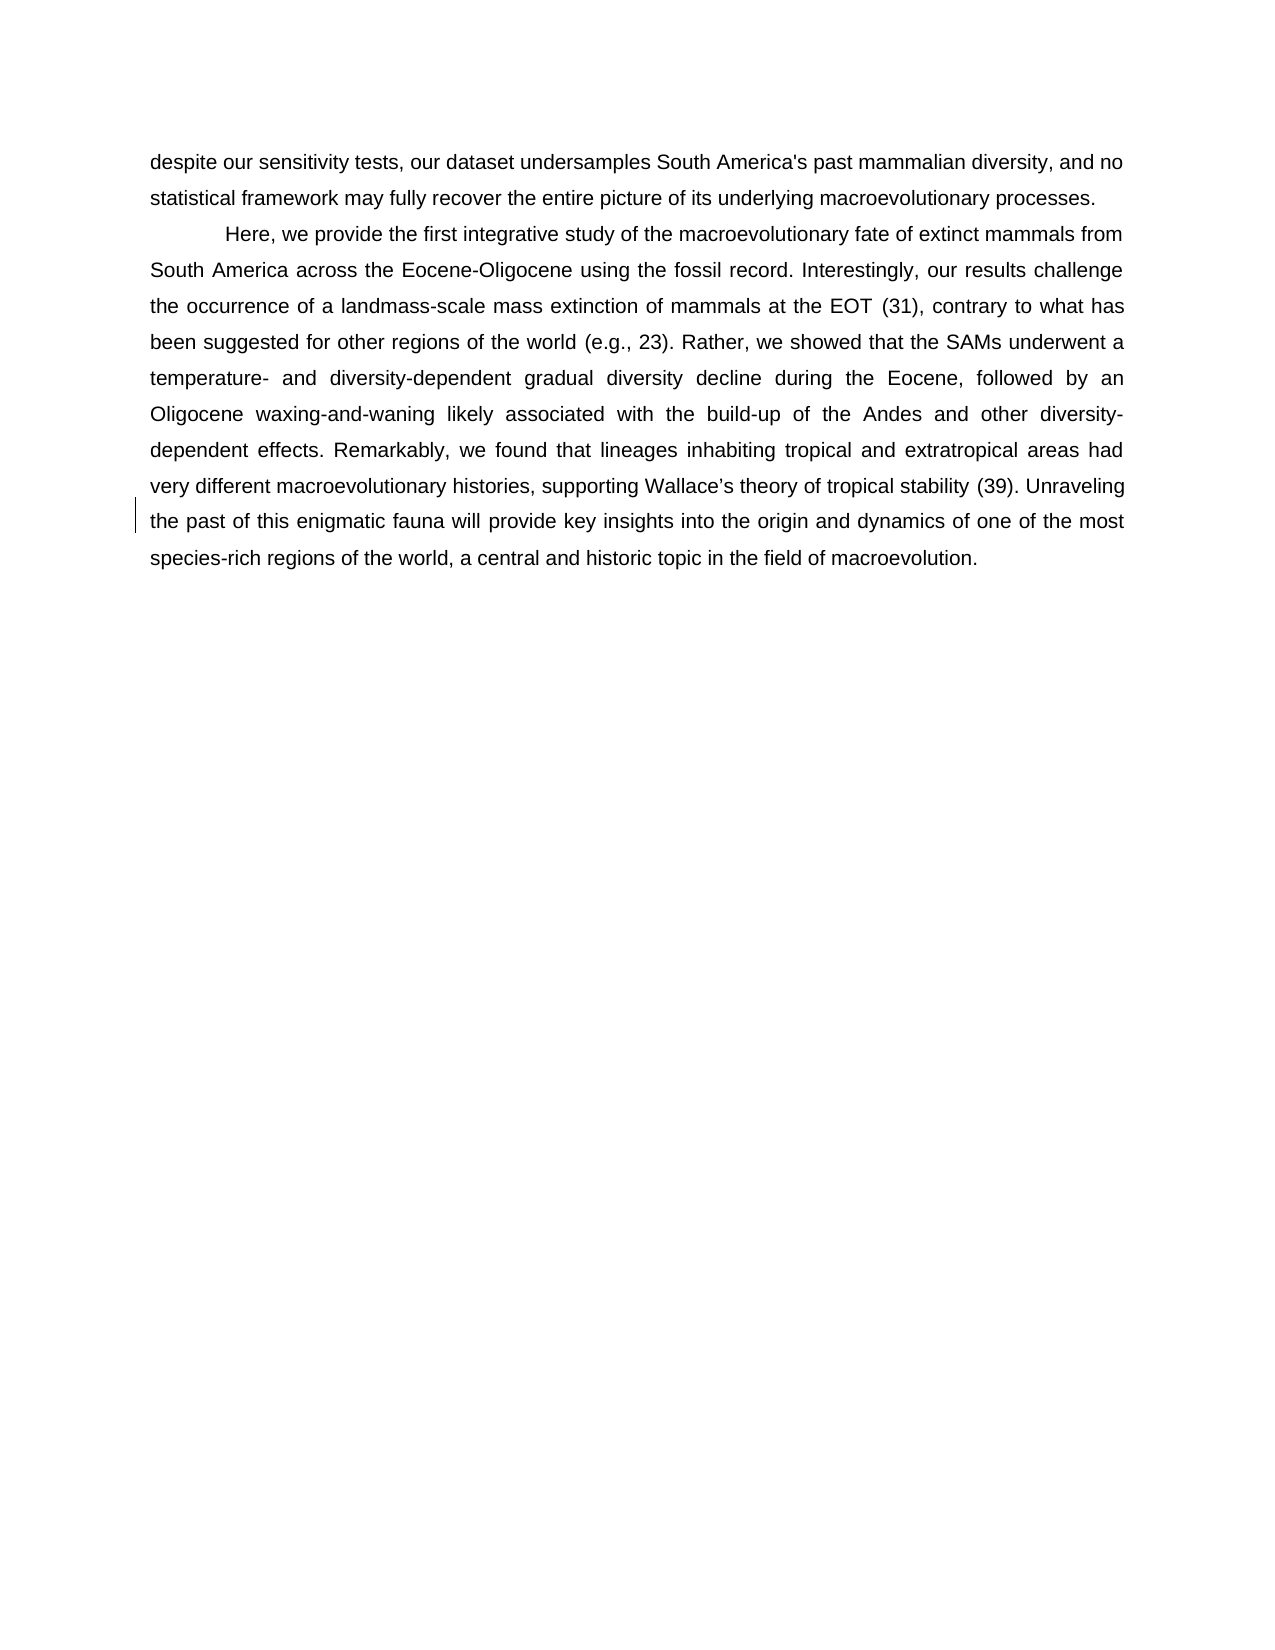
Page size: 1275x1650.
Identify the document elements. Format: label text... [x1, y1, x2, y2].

text despite our sensitivity tests, our dataset undersamples South America's past mammalian diversity, and no statistical framework may fully recover the entire picture of its underlying macroevolutionary processes. [150, 150, 1125, 210]
text Here, we provide the first integrative study of the macroevolutionary fate of extinct mammals from South America across the Eocene-Oligocene using the fossil record. Interestingly, our results challenge the occurrence of a landmass-scale mass extinction of mammals at the EOT (31), contrary to what has been suggested for other regions of the world (e.g., 23). Rather, we showed that the SAMs underwent a temperature- and diversity-dependent gradual diversity decline during the Eocene, followed by an Oligocene waxing-and-waning likely associated with the build-up of the Andes and other diversity-dependent effects. Remarkably, we found that lineages inhabiting tropical and extratropical areas had very different macroevolutionary histories, supporting Wallace’s theory of tropical stability (39). Unraveling the past of this enigmatic fauna will provide key insights into the origin and dynamics of one of the most species-rich regions of the world, a central and historic topic in the field of macroevolution. [150, 222, 1125, 569]
